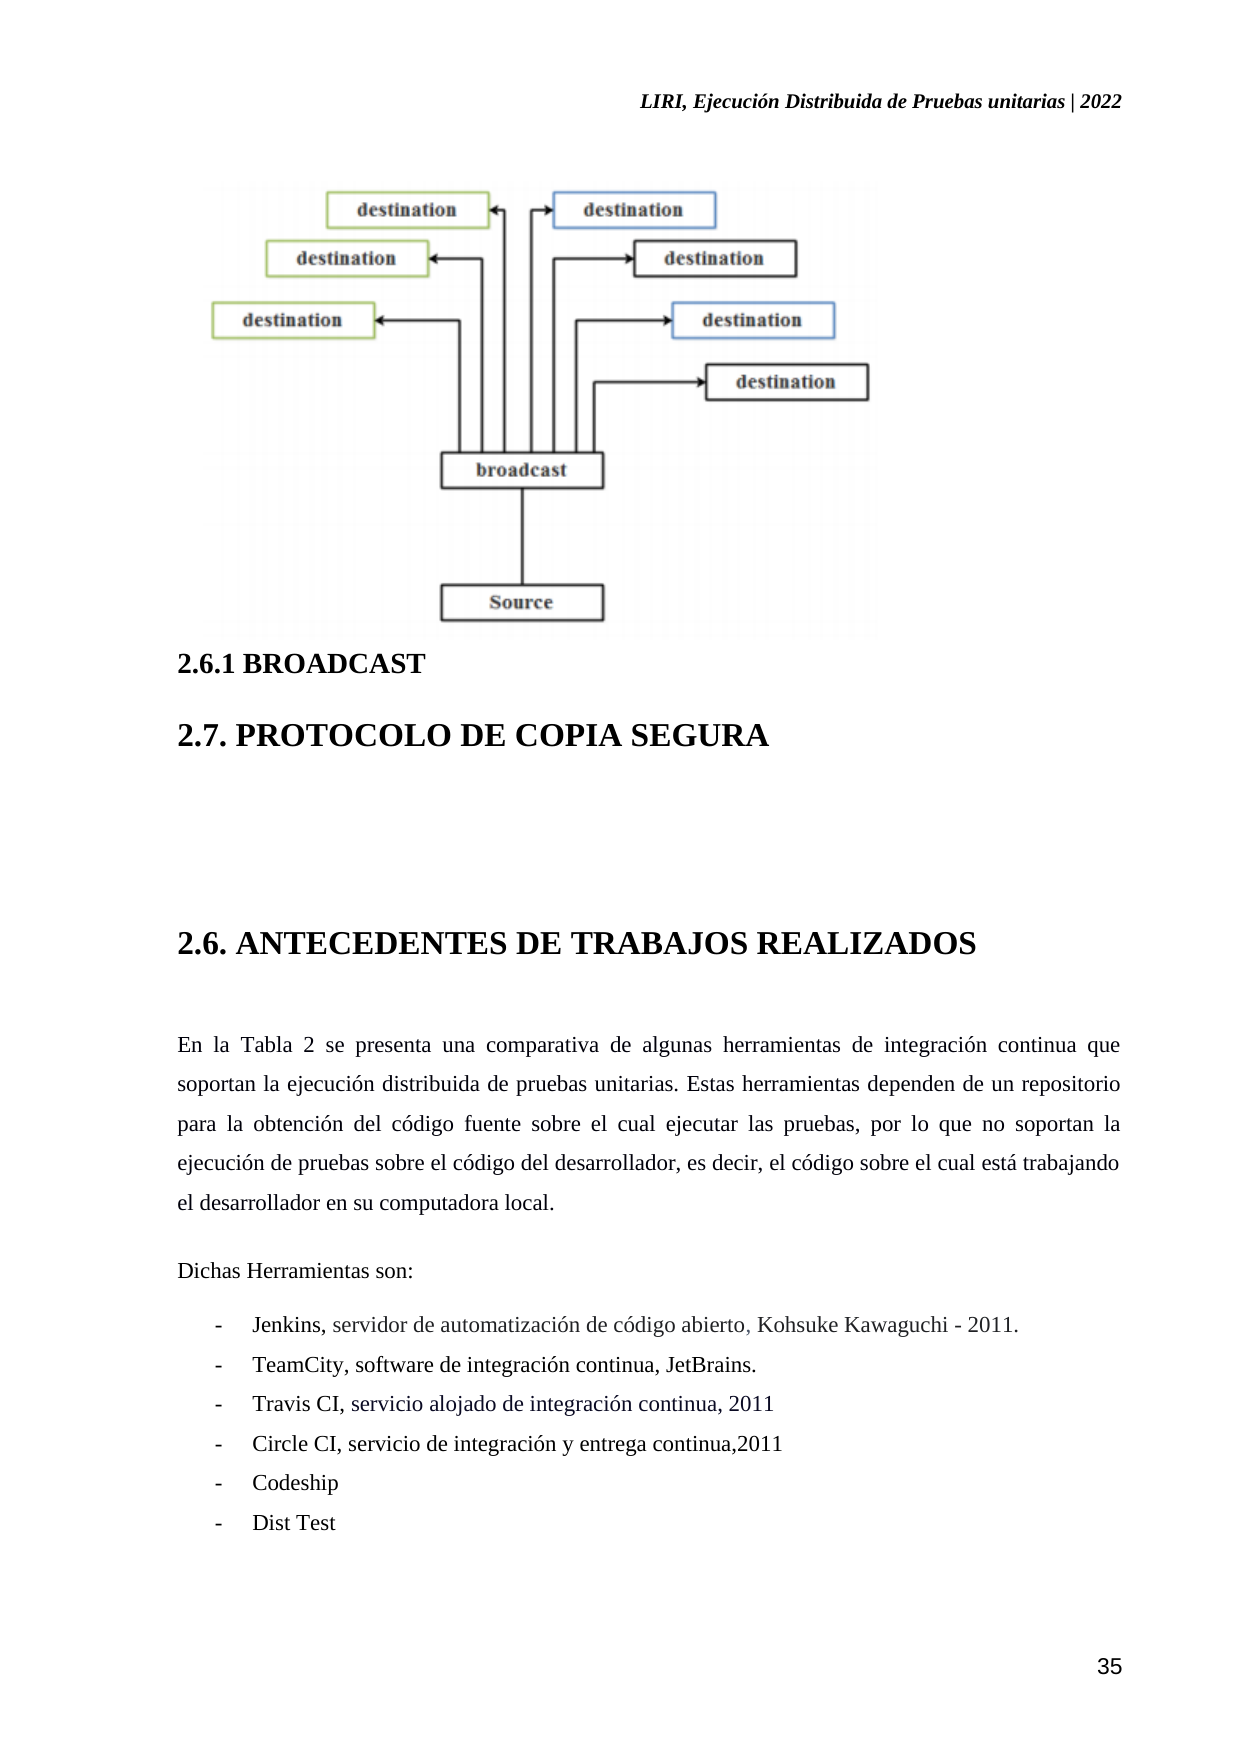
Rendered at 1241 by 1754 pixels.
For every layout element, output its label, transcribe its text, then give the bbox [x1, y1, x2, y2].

text Dichas Herramientas son: [177, 1257, 1122, 1284]
subtitle 2.6.1 BROADCAST [177, 647, 1122, 680]
picture [177, 177, 912, 643]
subtitle 2.7. PROTOCOLO DE COPIA SEGURA [177, 715, 1126, 754]
list Jenkins, servidor de automatización de código abierto, Kohsuke Kawaguchi - 2011. [214, 1312, 1122, 1338]
list Circle CI, servicio de integración y entrega continua,2011 [214, 1430, 1122, 1456]
list Dist Test [214, 1509, 1122, 1535]
subtitle 2.6. ANTECEDENTES DE TRABAJOS REALIZADOS [177, 923, 1126, 962]
list Travis CI, servicio alojado de integración continua, 2011 [214, 1391, 1122, 1417]
list TeamCity, software de integración continua, JetBrains. [214, 1351, 1122, 1377]
text En la Tabla 2 se presenta una comparativa de algunas herramientas de integración continua que soportan la ejecución distribuida de pruebas unitarias. Estas herramientas dependen de un repositorio para la obtención del código fuente sobre el cual ejecutar las pruebas, por lo que no soportan la ejecución de pruebas sobre el código del desarrollador, es decir, el código sobre el cual está trabajando el desarrollador en su computadora local. [177, 1031, 1122, 1215]
list Codeship [214, 1469, 1122, 1496]
